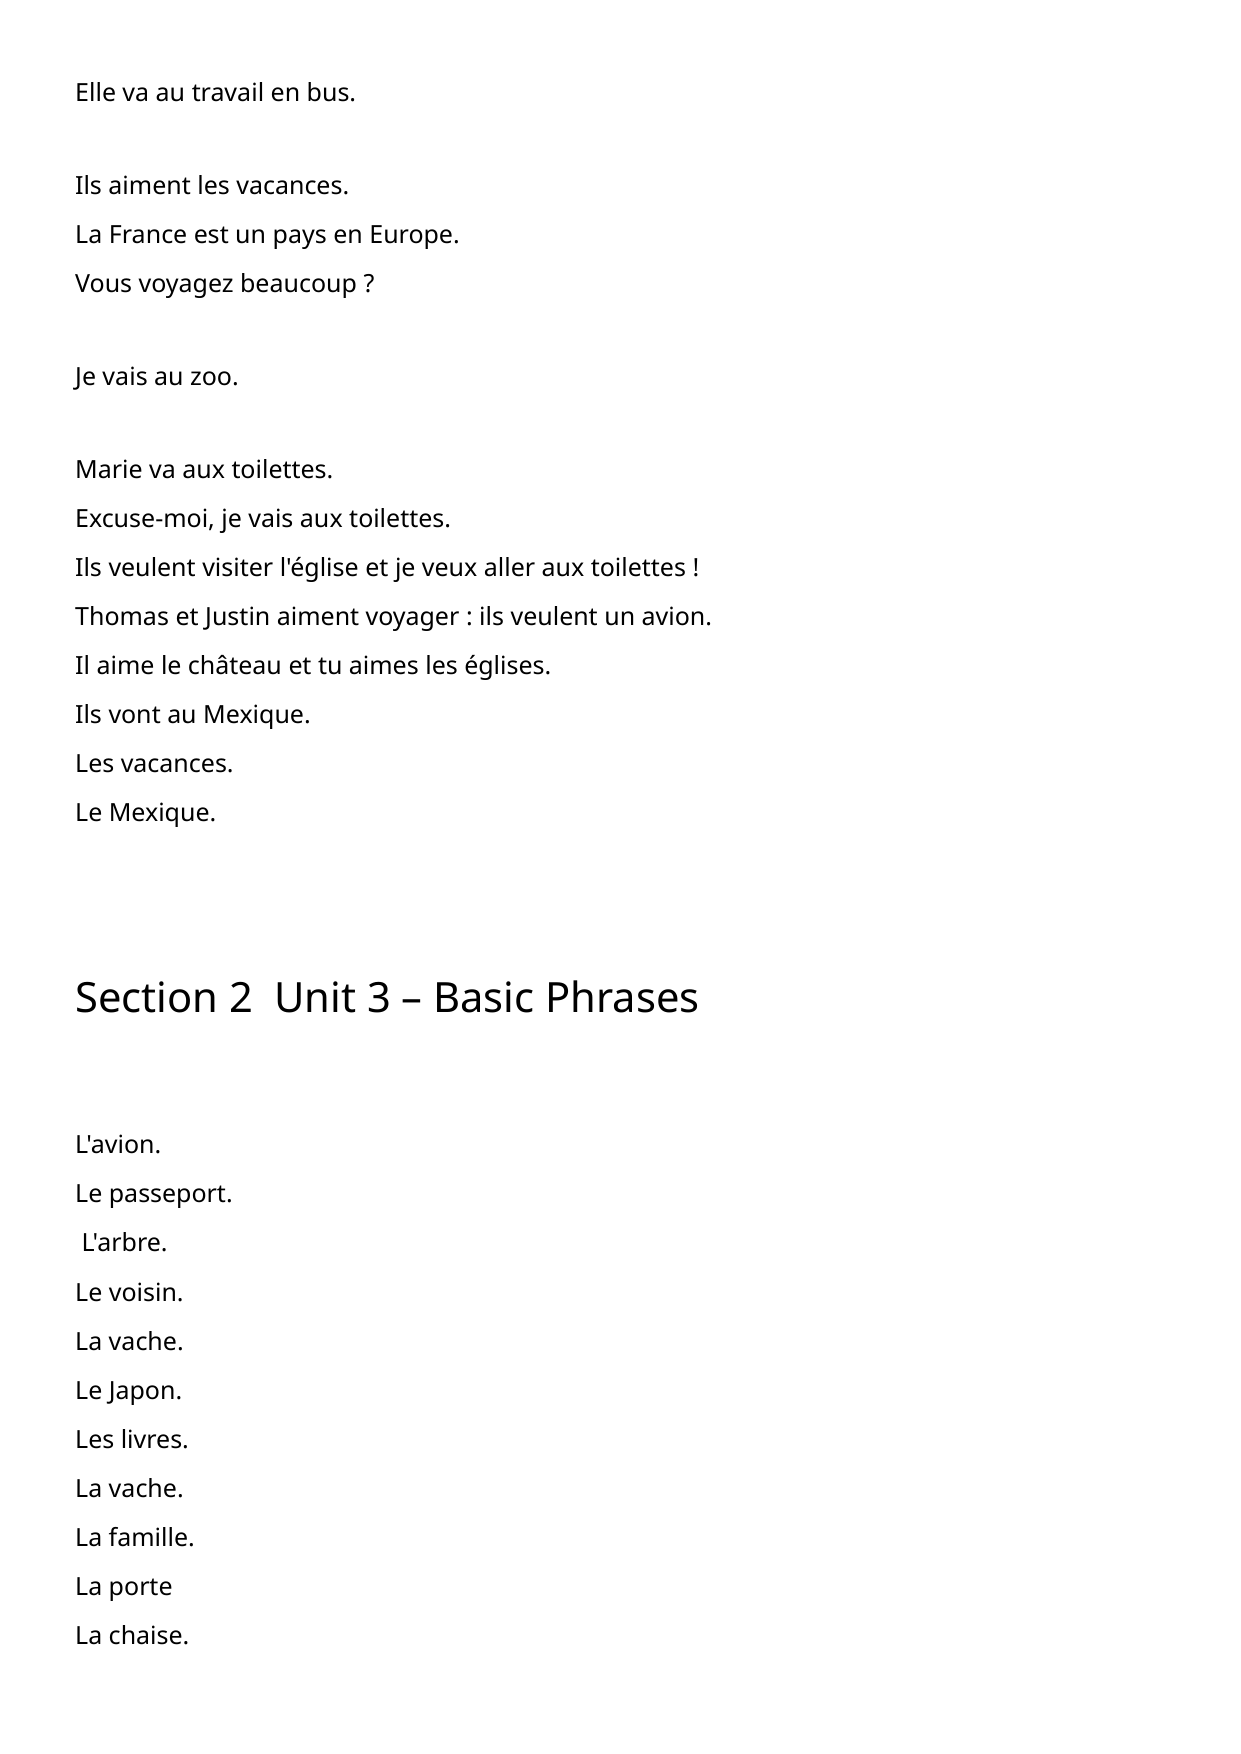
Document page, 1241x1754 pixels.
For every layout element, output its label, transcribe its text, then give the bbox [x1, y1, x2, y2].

text La porte [75, 1568, 1165, 1603]
text La France est un pays en Europe. [75, 217, 1165, 251]
text La chaise. [75, 1618, 1165, 1652]
text Ils vont au Mexique. [75, 697, 1165, 731]
text Le Japon. [75, 1372, 1165, 1406]
text La vache. [75, 1323, 1165, 1357]
text Vous voyagez beaucoup ? [75, 266, 1165, 300]
text Le passeport. [75, 1176, 1165, 1210]
text Marie va aux toilettes. [75, 452, 1165, 486]
text Elle va au travail en bus. [75, 75, 1165, 109]
subtitle Section 2 Unit 3 – Basic Phrases [75, 968, 1165, 1024]
text Thomas et Justin aiment voyager : ils veulent un avion. [75, 599, 1165, 633]
text Les livres. [75, 1421, 1165, 1455]
text Le Mexique. [75, 795, 1165, 829]
text L'arbre. [75, 1225, 1165, 1259]
text La famille. [75, 1519, 1165, 1553]
text La vache. [75, 1470, 1165, 1504]
text Les vacances. [75, 746, 1165, 780]
text Je vais au zoo. [75, 359, 1165, 393]
text Il aime le château et tu aimes les églises. [75, 648, 1165, 682]
text Le voisin. [75, 1274, 1165, 1308]
text Ils veulent visiter l'église et je veux aller aux toilettes ! [75, 550, 1165, 584]
text Ils aiment les vacances. [75, 168, 1165, 202]
text Excuse-moi, je vais aux toilettes. [75, 501, 1165, 535]
text L'avion. [75, 1127, 1165, 1161]
